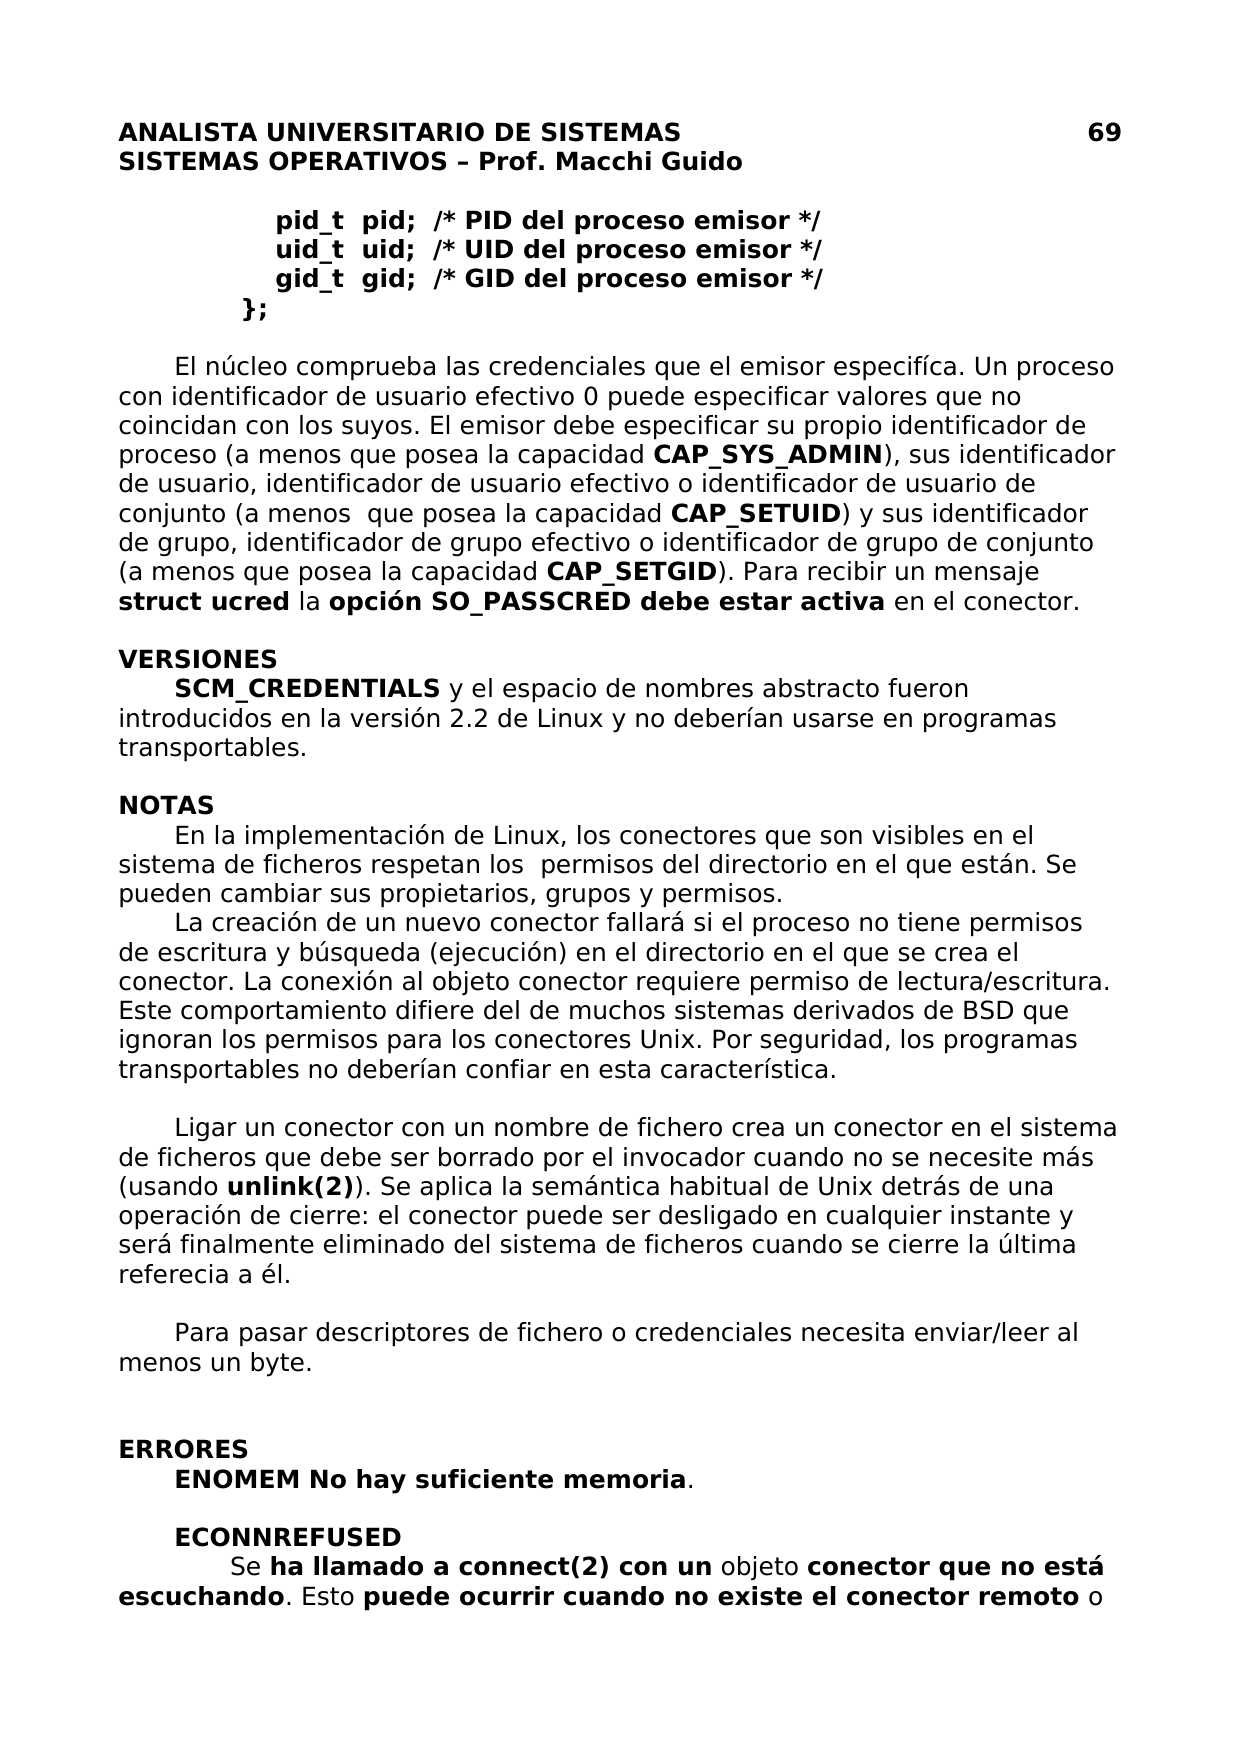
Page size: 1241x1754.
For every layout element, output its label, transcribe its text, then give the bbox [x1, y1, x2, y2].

text ERRORES [118, 1436, 1122, 1465]
text Ligar un conector con un nombre de fichero crea un conector en el sistema de ficheros que debe ser borrado por el invocador cuando no se necesite más (usando unlink(2)). Se aplica la semántica habitual de Unix detrás de una operación de cierre: el conector puede ser desligado en cualquier instante y será finalmente eliminado del sistema de ficheros cuando se cierre la última referecia a él. [118, 1113, 1122, 1289]
text Se ha llamado a connect(2) con un objeto conector que no está escuchando. Esto puede ocurrir cuando no existe el conector remoto o [118, 1553, 1122, 1611]
text El núcleo comprueba las credenciales que el emisor especifíca. Un proceso con identificador de usuario efectivo 0 puede especificar valores que no coincidan con los suyos. El emisor debe especificar su propio identificador de proceso (a menos que posea la capacidad CAP_SYS_ADMIN), sus identificador de usuario, identificador de usuario efectivo o identificador de usuario de conjunto (a menos que posea la capacidad CAP_SETUID) y sus identificador de grupo, identificador de grupo efectivo o identificador de grupo de conjunto [118, 352, 1122, 557]
text La creación de un nuevo conector fallará si el proceso no tiene permisos de escritura y búsqueda (ejecución) en el directorio en el que se crea el conector. La conexión al objeto conector requiere permiso de lectura/escritura. Este comportamiento difiere del de muchos sistemas derivados de BSD que ignoran los permisos para los conectores Unix. Por seguridad, los programas transportables no deberían confiar en esta característica. [118, 909, 1122, 1084]
text Para pasar descriptores de fichero o credenciales necesita enviar/leer al menos un byte. [118, 1318, 1122, 1377]
text En la implementación de Linux, los conectores que son visibles en el sistema de ficheros respetan los permisos del directorio en el que están. Se pueden cambiar sus propietarios, grupos y permisos. [118, 821, 1122, 909]
text ENOMEM No hay suficiente memoria. [118, 1465, 1122, 1494]
text (a menos que posea la capacidad CAP_SETGID). Para recibir un mensaje struct ucred la opción SO_PASSCRED debe estar activa en el conector. [118, 557, 1122, 616]
text uid_t uid; /* UID del proceso emisor */ [118, 235, 1122, 265]
text ECONNREFUSED [118, 1523, 1122, 1553]
text NOTAS [118, 792, 1122, 821]
text SCM_CREDENTIALS y el espacio de nombres abstracto fueron introducidos en la versión 2.2 de Linux y no deberían usarse en programas transportables. [118, 674, 1122, 762]
text pid_t pid; /* PID del proceso emisor */ [118, 206, 1122, 235]
text VERSIONES [118, 645, 1122, 674]
text }; [118, 294, 1122, 323]
text gid_t gid; /* GID del proceso emisor */ [118, 265, 1122, 294]
